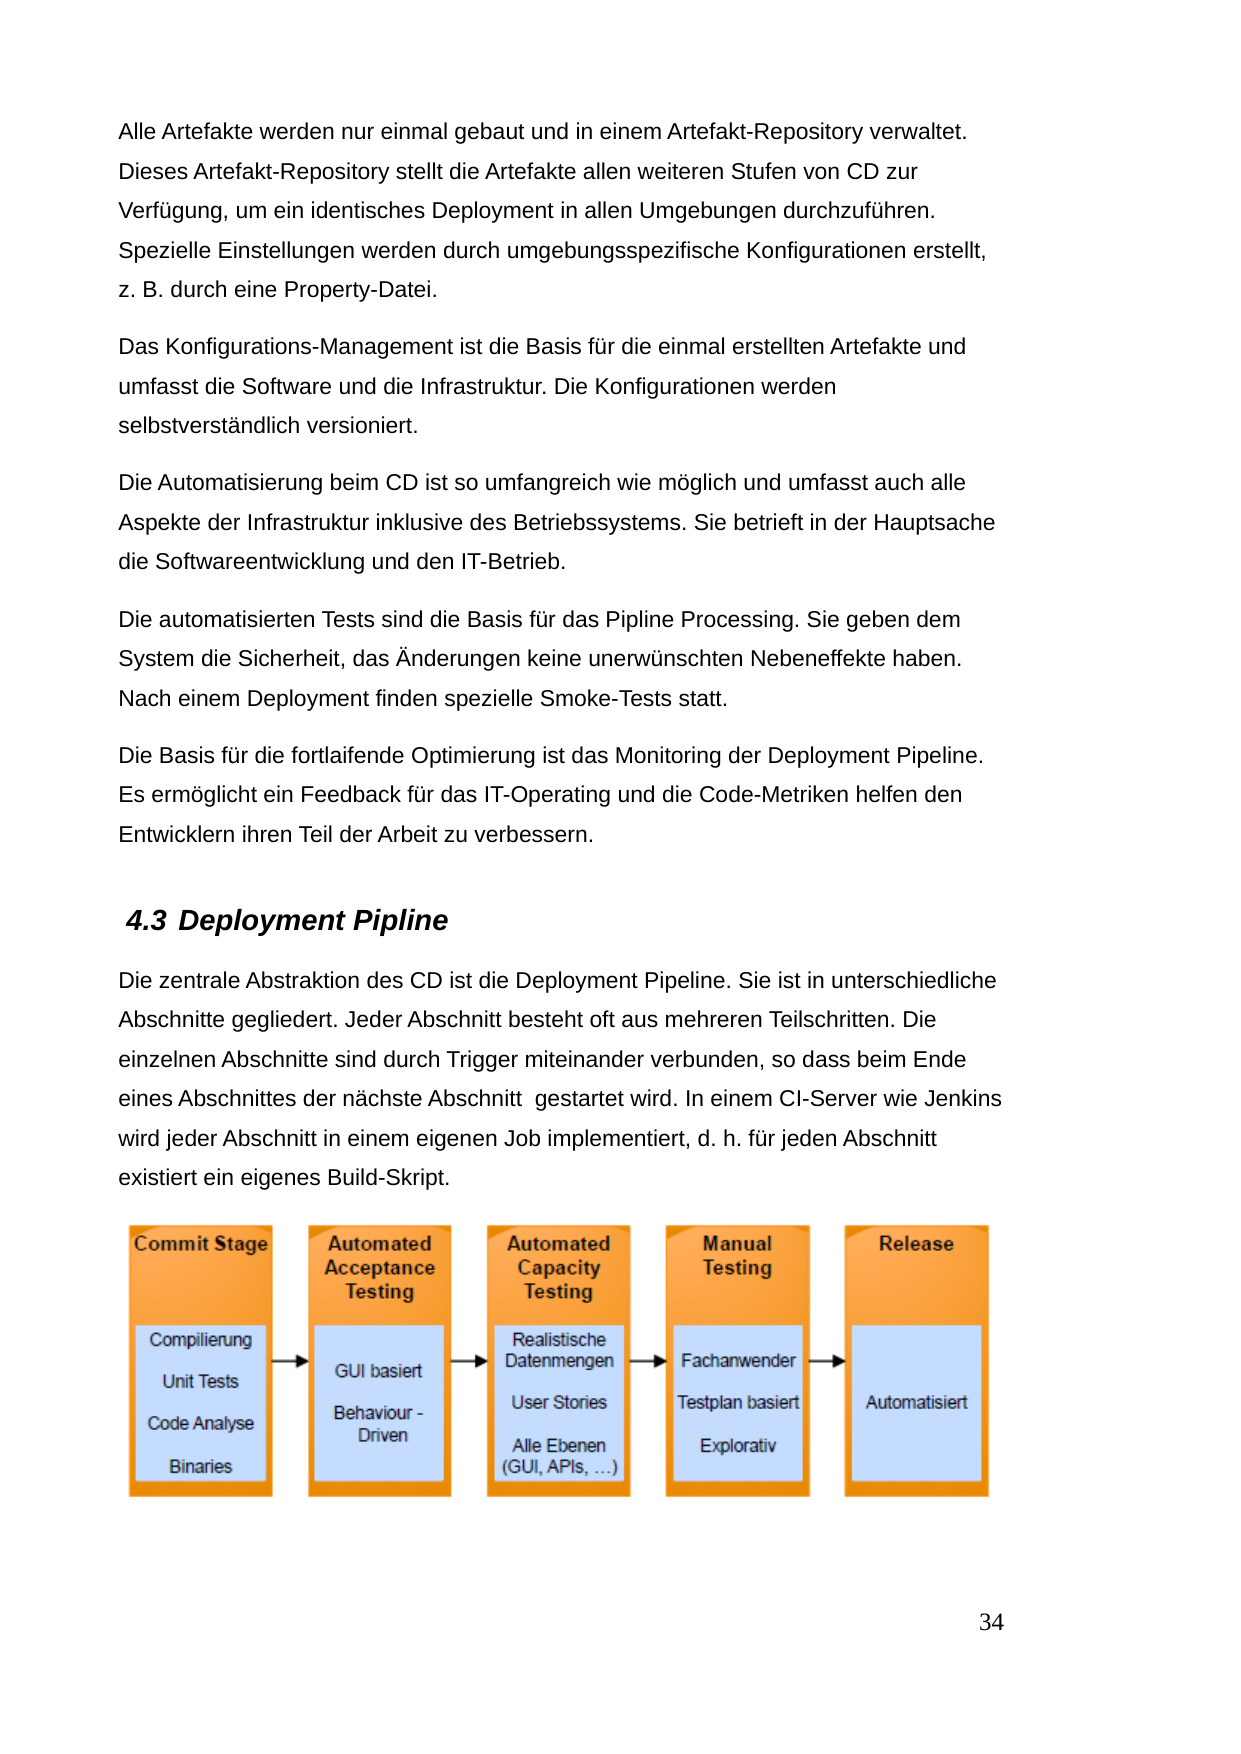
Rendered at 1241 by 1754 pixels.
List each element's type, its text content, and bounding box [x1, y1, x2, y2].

text Alle Artefakte werden nur einmal gebaut und in einem Artefakt-Repository verwaltet. Dieses Artefakt-Repository stellt die Artefakte allen weiteren Stufen von CD zur Verfügung, um ein identisches Deployment in allen Umgebungen durchzuführen. Spezielle Einstellungen werden durch umgebungsspezifische Konfigurationen erstellt, z. B. durch eine Property-Datei. [118, 118, 1004, 302]
text Die Basis für die fortlaifende Optimierung ist das Monitoring der Deployment Pipeline. Es ermöglicht ein Feedback für das IT-Operating und die Code-Metriken helfen den Entwicklern ihren Teil der Arbeit zu verbessern. [118, 742, 1004, 847]
text Das Konfigurations-Management ist die Basis für die einmal erstellten Artefakte und umfasst die Software und die Infrastruktur. Die Konfigurationen werden selbstverständlich versioniert. [118, 333, 1004, 438]
subtitle Deployment Pipline [118, 903, 1004, 936]
text Die automatisierten Tests sind die Basis für das Pipline Processing. Sie geben dem System die Sicherheit, das Änderungen keine unerwünschten Nebeneffekte haben. Nach einem Deployment finden spezielle Smoke-Tests statt. [118, 606, 1004, 711]
text Die Automatisierung beim CD ist so umfangreich wie möglich und umfasst auch alle Aspekte der Infrastruktur inklusive des Betriebssystems. Sie betrieft in der Hauptsache die Softwareentwicklung und den IT-Betrieb. [118, 469, 1004, 575]
picture [118, 1203, 1004, 1515]
text Die zentrale Abstraktion des CD ist die Deployment Pipeline. Sie ist in unterschiedliche Abschnitte gegliedert. Jeder Abschnitt besteht oft aus mehreren Teilschritten. Die einzelnen Abschnitte sind durch Trigger miteinander verbunden, so dass beim Ende eines Abschnittes der nächste Abschnitt gestartet wird. In einem CI-Server wie Jenkins wird jeder Abschnitt in einem eigenen Job implementiert, d. h. für jeden Abschnitt existiert ein eigenes Build-Skript. [118, 967, 1004, 1190]
